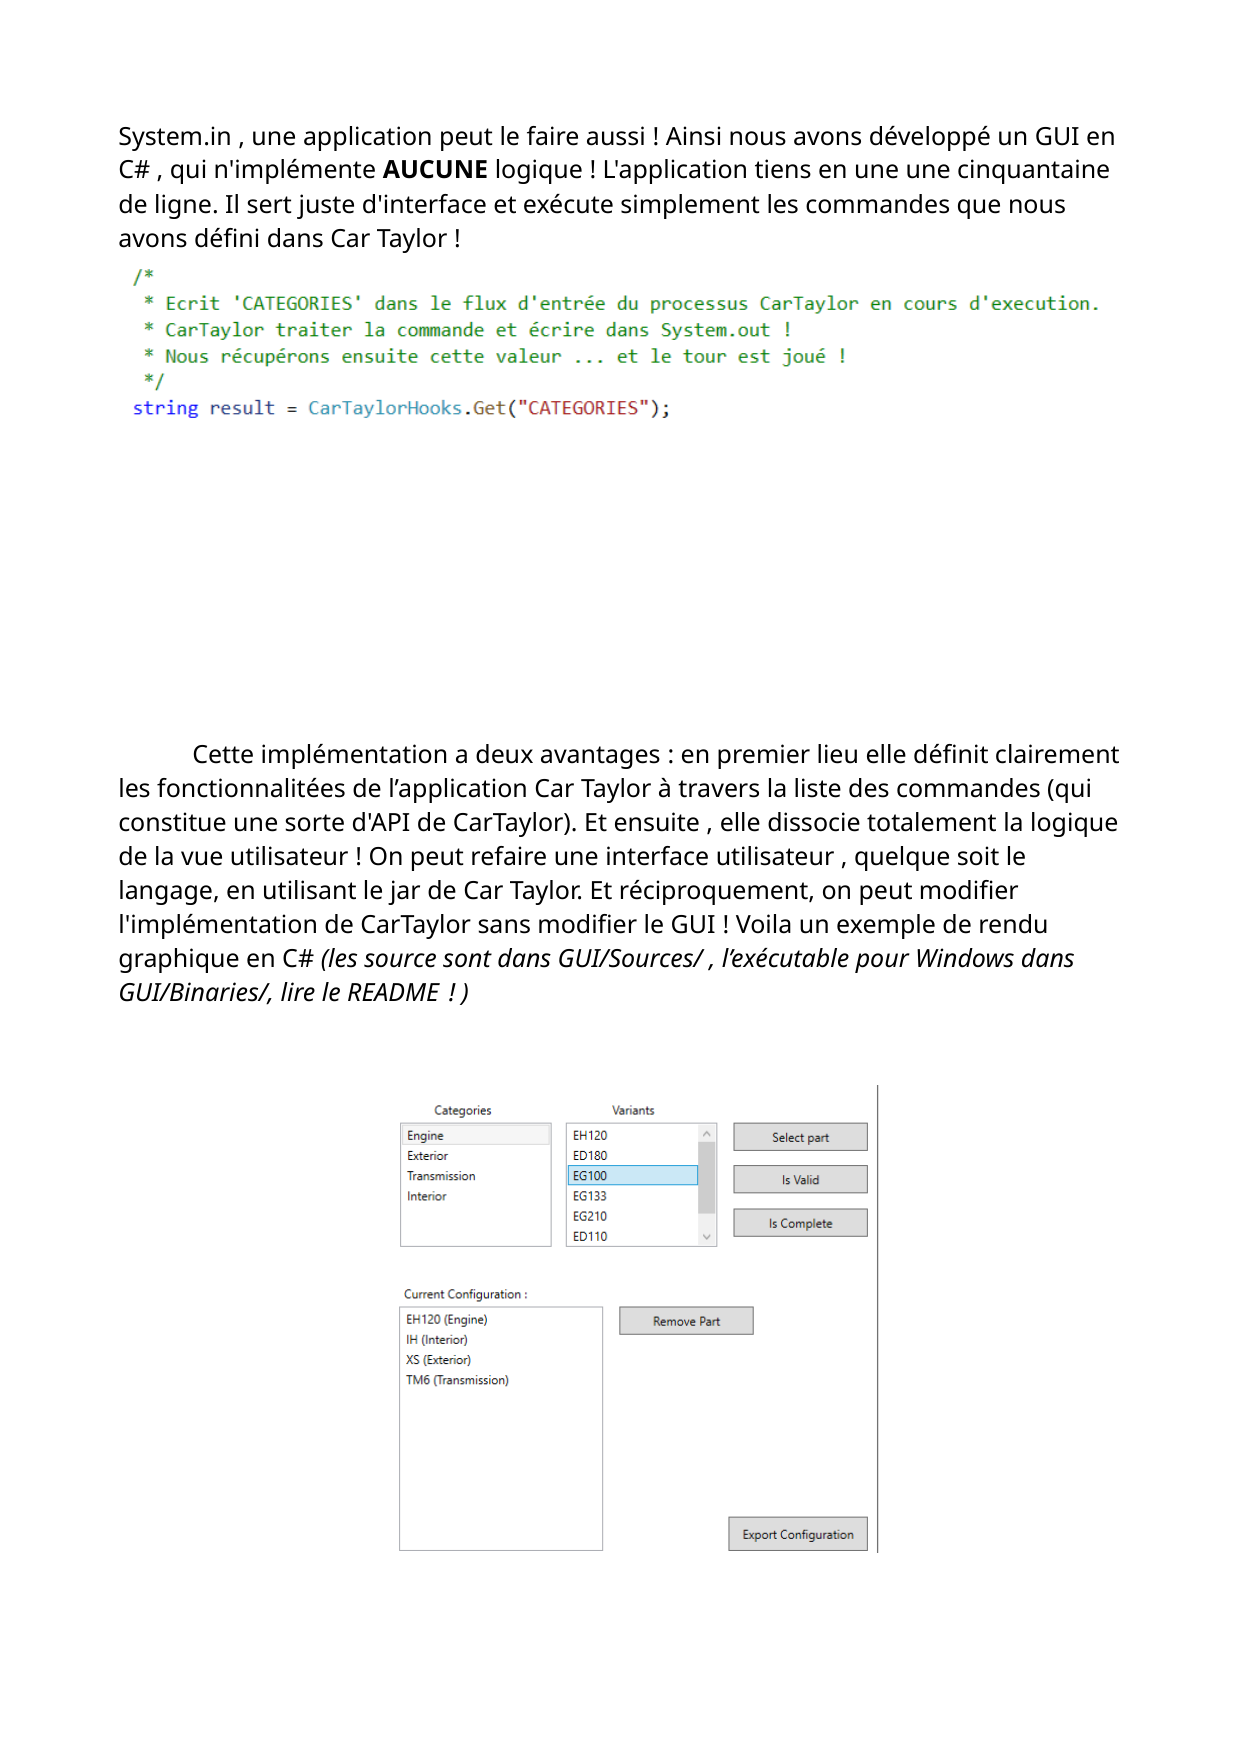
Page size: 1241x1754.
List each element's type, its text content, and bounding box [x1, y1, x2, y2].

text Cette implémentation a deux avantages : en premier lieu elle définit clairement les fonctionnalitées de l’application Car Taylor à travers la liste des commandes (qui constitue une sorte d'API de CarTaylor). Et ensuite , elle dissocie totalement la logique de la vue utilisateur ! On peut refaire une interface utilisateur , quelque soit le langage, en utilisant le jar de Car Taylor. Et réciproquement, on peut modifier l'implémentation de CarTaylor sans modifier le GUI ! Voila un exemple de rendu graphique en C# (les source sont dans GUI/Sources/ , l’exécutable pour Windows dans GUI/Binaries/, lire le README ! ) [118, 736, 1122, 1009]
picture [390, 1085, 879, 1553]
picture [119, 257, 1124, 430]
text System.in , une application peut le faire aussi ! Ainsi nous avons développé un GUI en C# , qui n'implémente AUCUNE logique ! L'application tiens en une une cinquantaine de ligne. Il sert juste d'interface et exécute simplement les commandes que nous avons défini dans Car Taylor ! [118, 118, 1122, 254]
